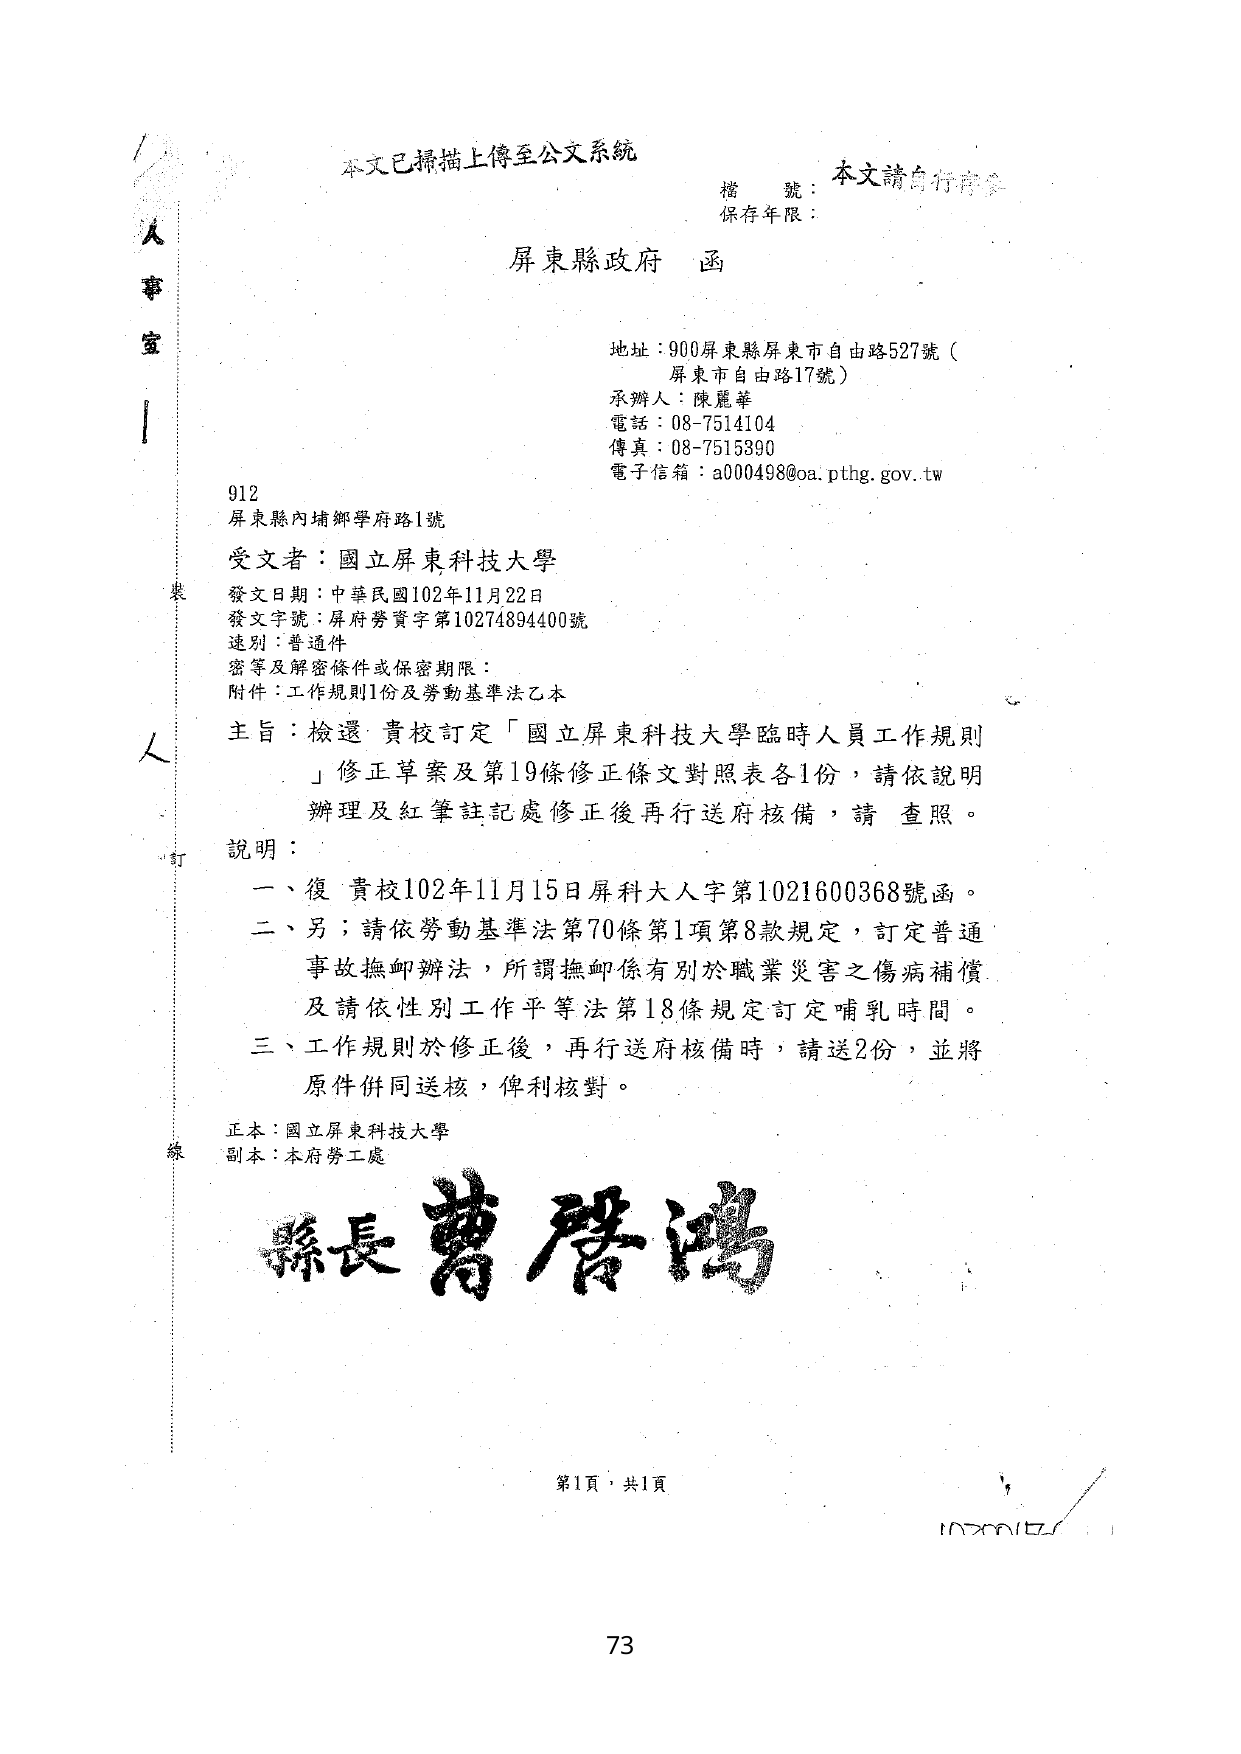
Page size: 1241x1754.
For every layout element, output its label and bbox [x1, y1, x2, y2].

picture [118, 122, 1122, 1544]
